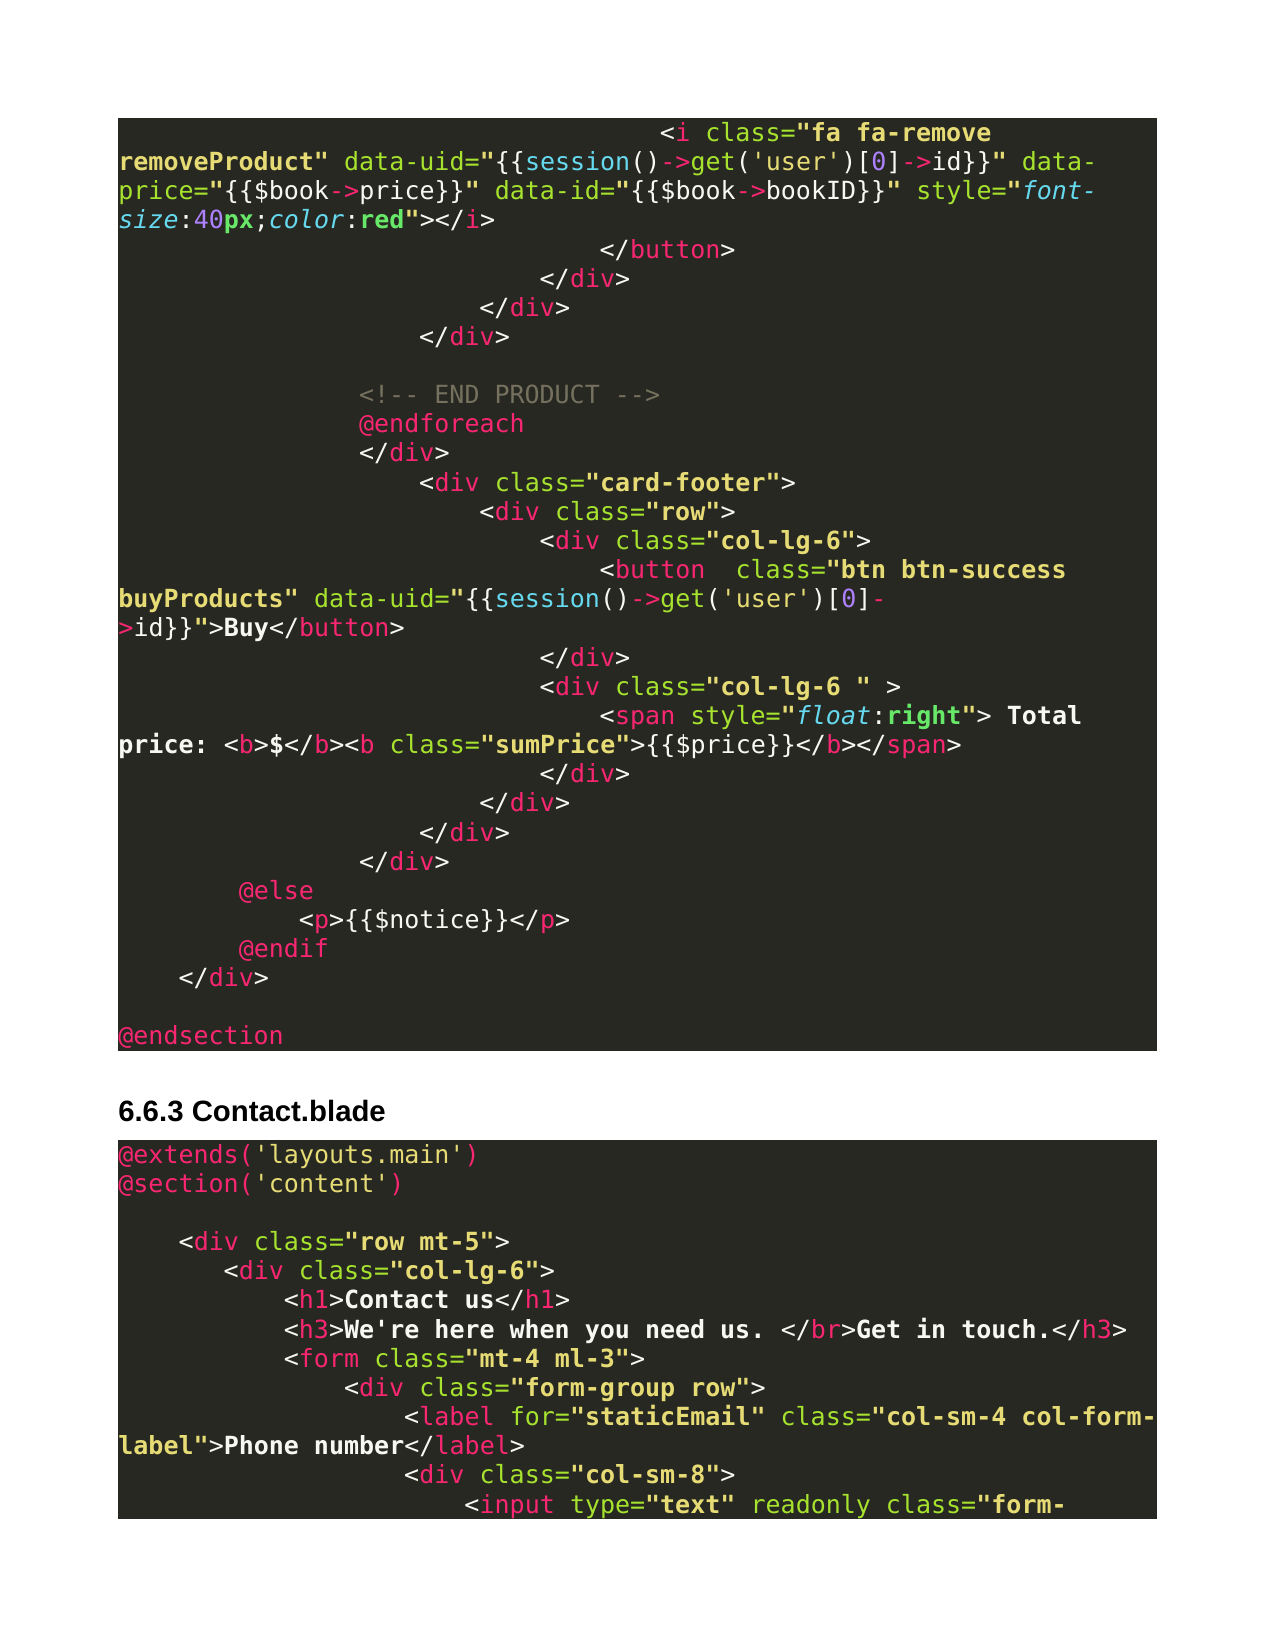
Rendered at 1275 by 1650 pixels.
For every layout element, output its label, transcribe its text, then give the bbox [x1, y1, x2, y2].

subtitle 6.6.3 Contact.blade [118, 1094, 1157, 1128]
text @extends('layouts.main') @section('content') <div class="row mt-5"> <div class="col-lg-6"> <h1>Contact us</h1> <h3>We're here when you need us. </br>Get in touch.</h3> <form class="mt-4 ml-3"> <div class="form-group row"> <label for="staticEmail" class="col-sm-4 col-form-label">Phone number</label> <div class="col-sm-8"> <input type="text" readonly class="form- [118, 1140, 1157, 1519]
text <i class="fa fa-remove removeProduct" data-uid="{{session()->get('user')[0]->id}}" data-price="{{$book->price}}" data-id="{{$book->bookID}}" style="font-size:40px;color:red"></i> </button> </div> </div> </div> <!-- END PRODUCT --> @endforeach </div> <div class="card-footer"> <div class="row"> <div class="col-lg-6"> <button class="btn btn-success buyProducts" data-uid="{{session()->get('user')[0]->id}}">Buy</button> </div> <div class="col-lg-6 " > <span style="float:right"> Total price: <b>$</b><b class="sumPrice">{{$price}}</b></span> </div> </div> </div> </div> @else <p>{{$notice}}</p> @endif </div> @endsection [118, 118, 1157, 1051]
